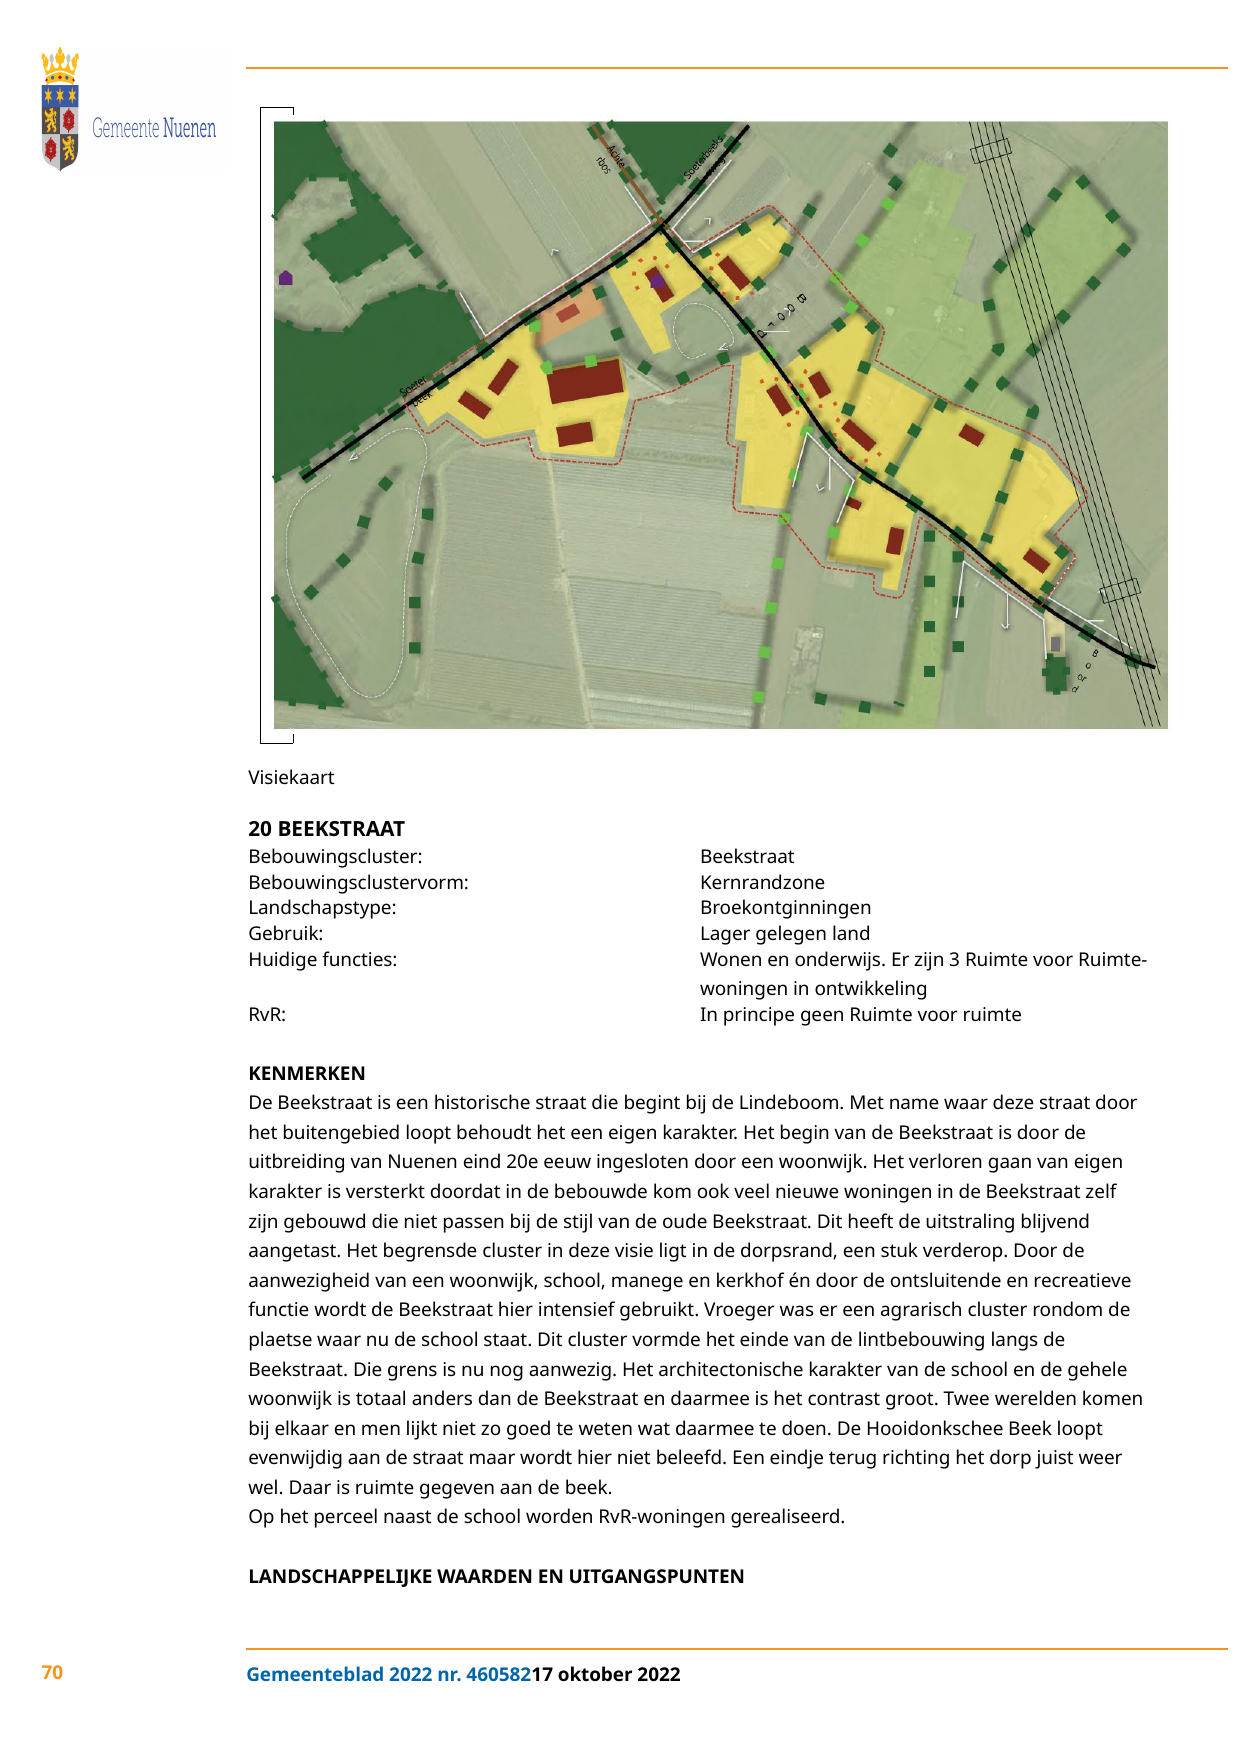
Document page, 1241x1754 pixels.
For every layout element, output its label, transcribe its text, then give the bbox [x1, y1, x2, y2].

table_cell Wonen en onderwijs. Er zijn 3 Ruimte voor Ruimte-woningen in ontwikkeling [700, 946, 1152, 1001]
table_cell Bebouwingsclustervorm: [248, 869, 700, 894]
text 20 BEEKSTRAAT [248, 814, 1152, 843]
text De Beekstraat is een historische straat die begint bij de Lindeboom. Met name waar deze straat door het buitengebied loopt behoudt het een eigen karakter. Het begin van de Beekstraat is door de uitbreiding van Nuenen eind 20e eeuw ingesloten door een woonwijk. Het verloren gaan van eigen karakter is versterkt doordat in de bebouwde kom ook veel nieuwe woningen in de Beekstraat zelf zijn gebouwd die niet passen bij de stijl van de oude Beekstraat. Dit heeft de uitstraling blijvend aangetast. Het begrensde cluster in deze visie ligt in de dorpsrand, een stuk verderop. Door de aanwezigheid van een woonwijk, school, manege en kerkhof én door de ontsluitende en recreatieve functie wordt de Beekstraat hier intensief gebruikt. Vroeger was er een agrarisch cluster rondom de plaetse waar nu de school staat. Dit cluster vormde het einde van de lintbebouwing langs de Beekstraat. Die grens is nu nog aanwezig. Het architectonische karakter van de school en de gehele woonwijk is totaal anders dan de Beekstraat en daarmee is het contrast groot. Twee werelden komen bij elkaar en men lijkt niet zo goed te weten wat daarmee te doen. De Hooidonkschee Beek loopt evenwijdig aan de straat maar wordt hier niet beleefd. Een eindje terug richting het dorp juist weer wel. Daar is ruimte gegeven aan de beek. [248, 1089, 1152, 1500]
picture [268, 115, 1173, 734]
table_cell RvR: [248, 1001, 700, 1027]
table_cell Kernrandzone [700, 869, 1152, 894]
text KENMERKEN [248, 1060, 1152, 1086]
table_cell Gebruik: [248, 920, 700, 946]
table_cell In principe geen Ruimte voor ruimte [700, 1001, 1152, 1027]
text LANDSCHAPPELIJKE WAARDEN EN UITGANGSPUNTEN [248, 1563, 1152, 1588]
text Visiekaart [248, 764, 1152, 790]
table_cell Landschapstype: [248, 895, 700, 920]
table_cell Broekontginningen [700, 895, 1152, 920]
table_cell Lager gelegen land [700, 920, 1152, 946]
table_header Bebouwingscluster: [248, 843, 700, 869]
picture [41, 47, 231, 172]
table_header Beekstraat [700, 843, 1152, 869]
table_cell Huidige functies: [248, 946, 700, 1001]
text Op het perceel naast de school worden RvR-woningen gerealiseerd. [248, 1504, 1152, 1529]
